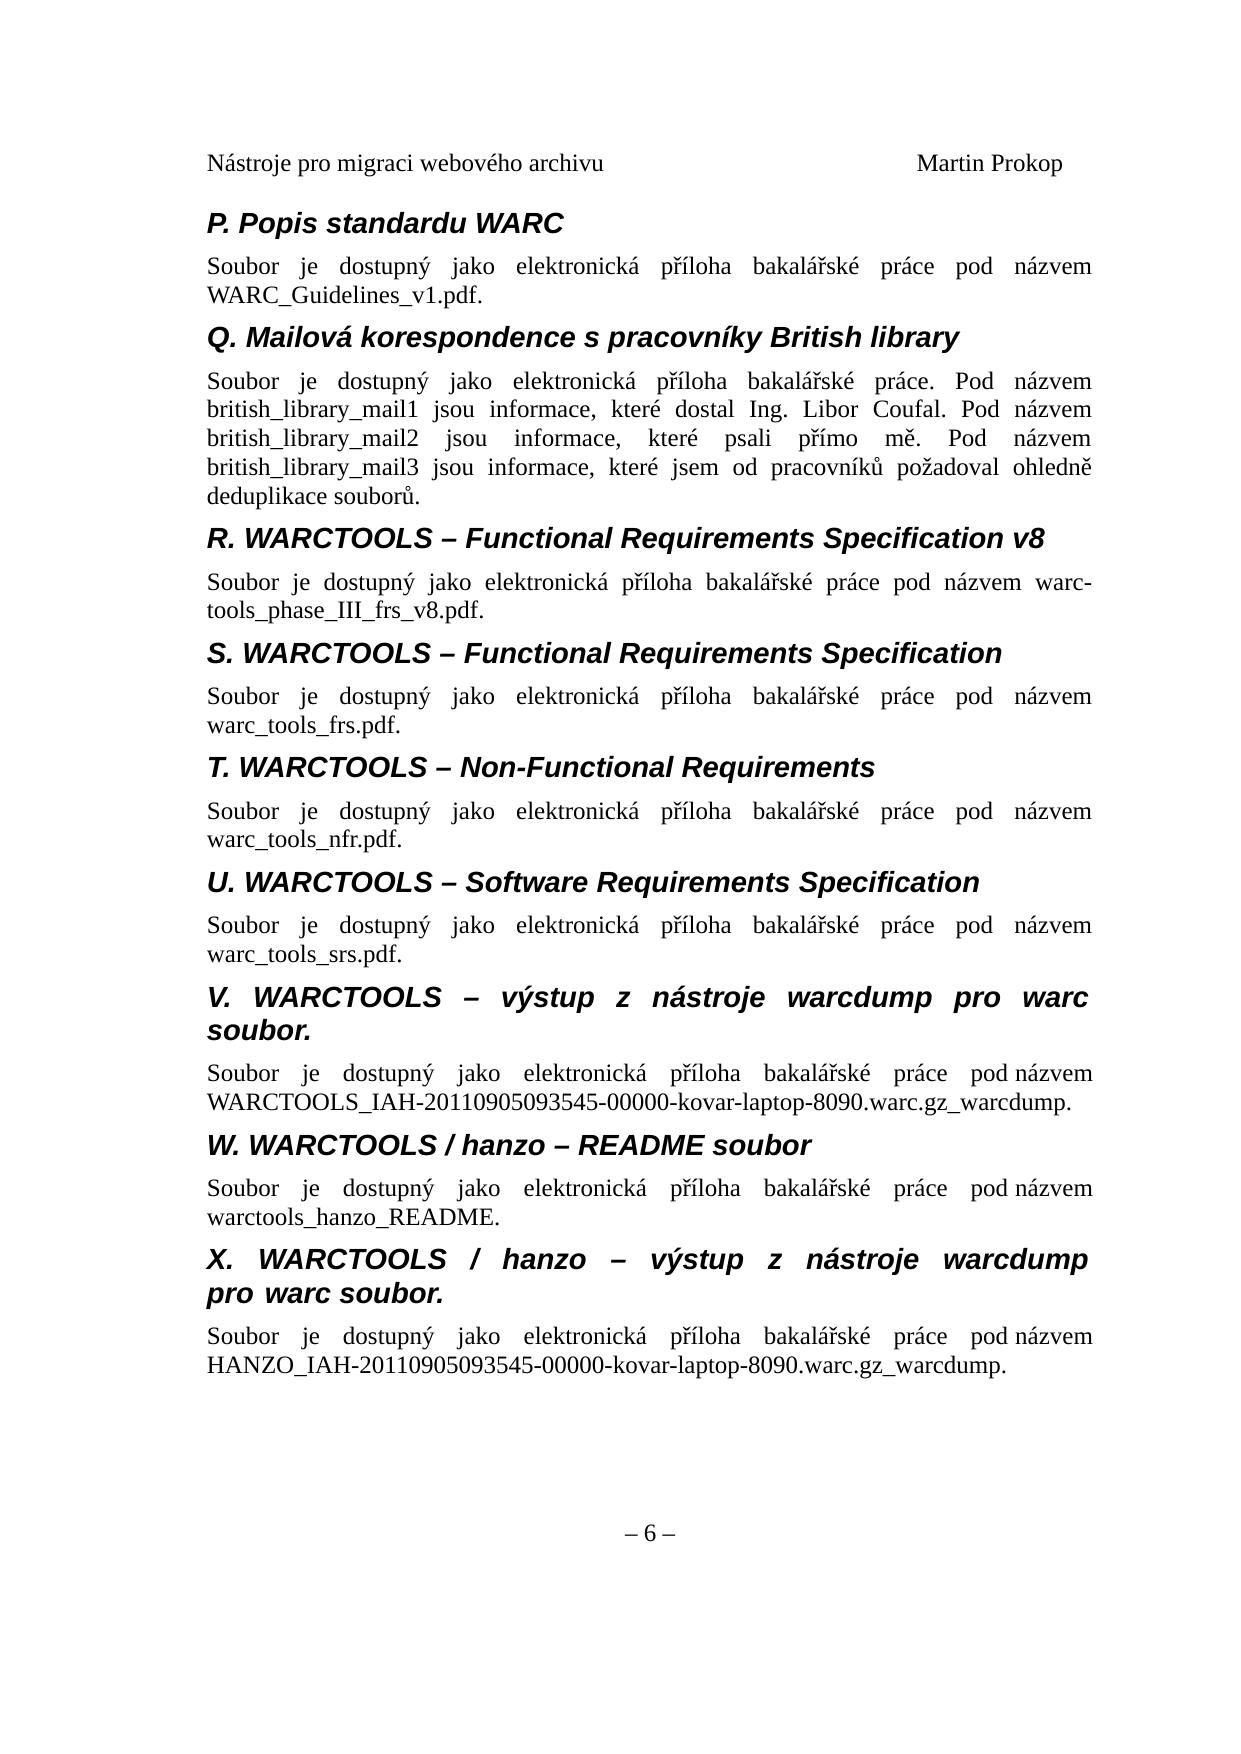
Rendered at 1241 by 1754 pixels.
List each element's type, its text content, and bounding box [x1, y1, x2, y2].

text Soubor je dostupný jako elektronická příloha bakalářské práce pod názvem WARCTOOLS_IAH-20110905093545-00000-kovar-laptop-8090.warc.gz_warcdump. [207, 1058, 1093, 1116]
text Soubor je dostupný jako elektronická příloha bakalářské práce pod názvem HANZO_IAH-20110905093545-00000-kovar-laptop-8090.warc.gz_warcdump. [207, 1321, 1093, 1379]
text Soubor je dostupný jako elektronická příloha bakalářské práce pod názvem warc_tools_nfr.pdf. [207, 796, 1093, 853]
text Soubor je dostupný jako elektronická příloha bakalářské práce. Pod názvem british_library_mail1 jsou informace, které dostal Ing. Libor Coufal. Pod názvem british_library_mail2 jsou informace, které psali přímo mě. Pod názvem british_library_mail3 jsou informace, které jsem od pracovníků požadoval ohledně deduplikace souborů. [207, 366, 1093, 509]
subtitle W. WARCTOOLS / hanzo – README soubor [207, 1128, 1093, 1161]
text Soubor je dostupný jako elektronická příloha bakalářské práce pod názvem WARC_Guidelines_v1.pdf. [207, 251, 1093, 309]
subtitle T. WARCTOOLS – Non-Functional Requirements [207, 750, 1093, 784]
subtitle U. WARCTOOLS – Software Requirements Specification [207, 865, 1093, 898]
text Soubor je dostupný jako elektronická příloha bakalářské práce pod názvem warc_tools_frs.pdf. [207, 681, 1093, 739]
subtitle S. WARCTOOLS – Functional Requirements Specification [207, 636, 1093, 669]
text Soubor je dostupný jako elektronická příloha bakalářské práce pod názvem warc-tools_phase_III_frs_v8.pdf. [207, 567, 1093, 624]
text Soubor je dostupný jako elektronická příloha bakalářské práce pod názvem warctools_hanzo_README. [207, 1173, 1093, 1231]
text Soubor je dostupný jako elektronická příloha bakalářské práce pod názvem warc_tools_srs.pdf. [207, 910, 1093, 968]
subtitle Q. Mailová korespondence s pracovníky British library [207, 320, 1093, 354]
subtitle P. Popis standardu WARC [207, 206, 1093, 239]
subtitle V. WARCTOOLS – výstup z nástroje warcdump pro warc soubor. [207, 979, 1093, 1047]
subtitle X. WARCTOOLS / hanzo – výstup z nástroje warcdump pro warc soubor. [207, 1242, 1093, 1309]
subtitle R. WARCTOOLS – Functional Requirements Specification v8 [207, 521, 1093, 555]
